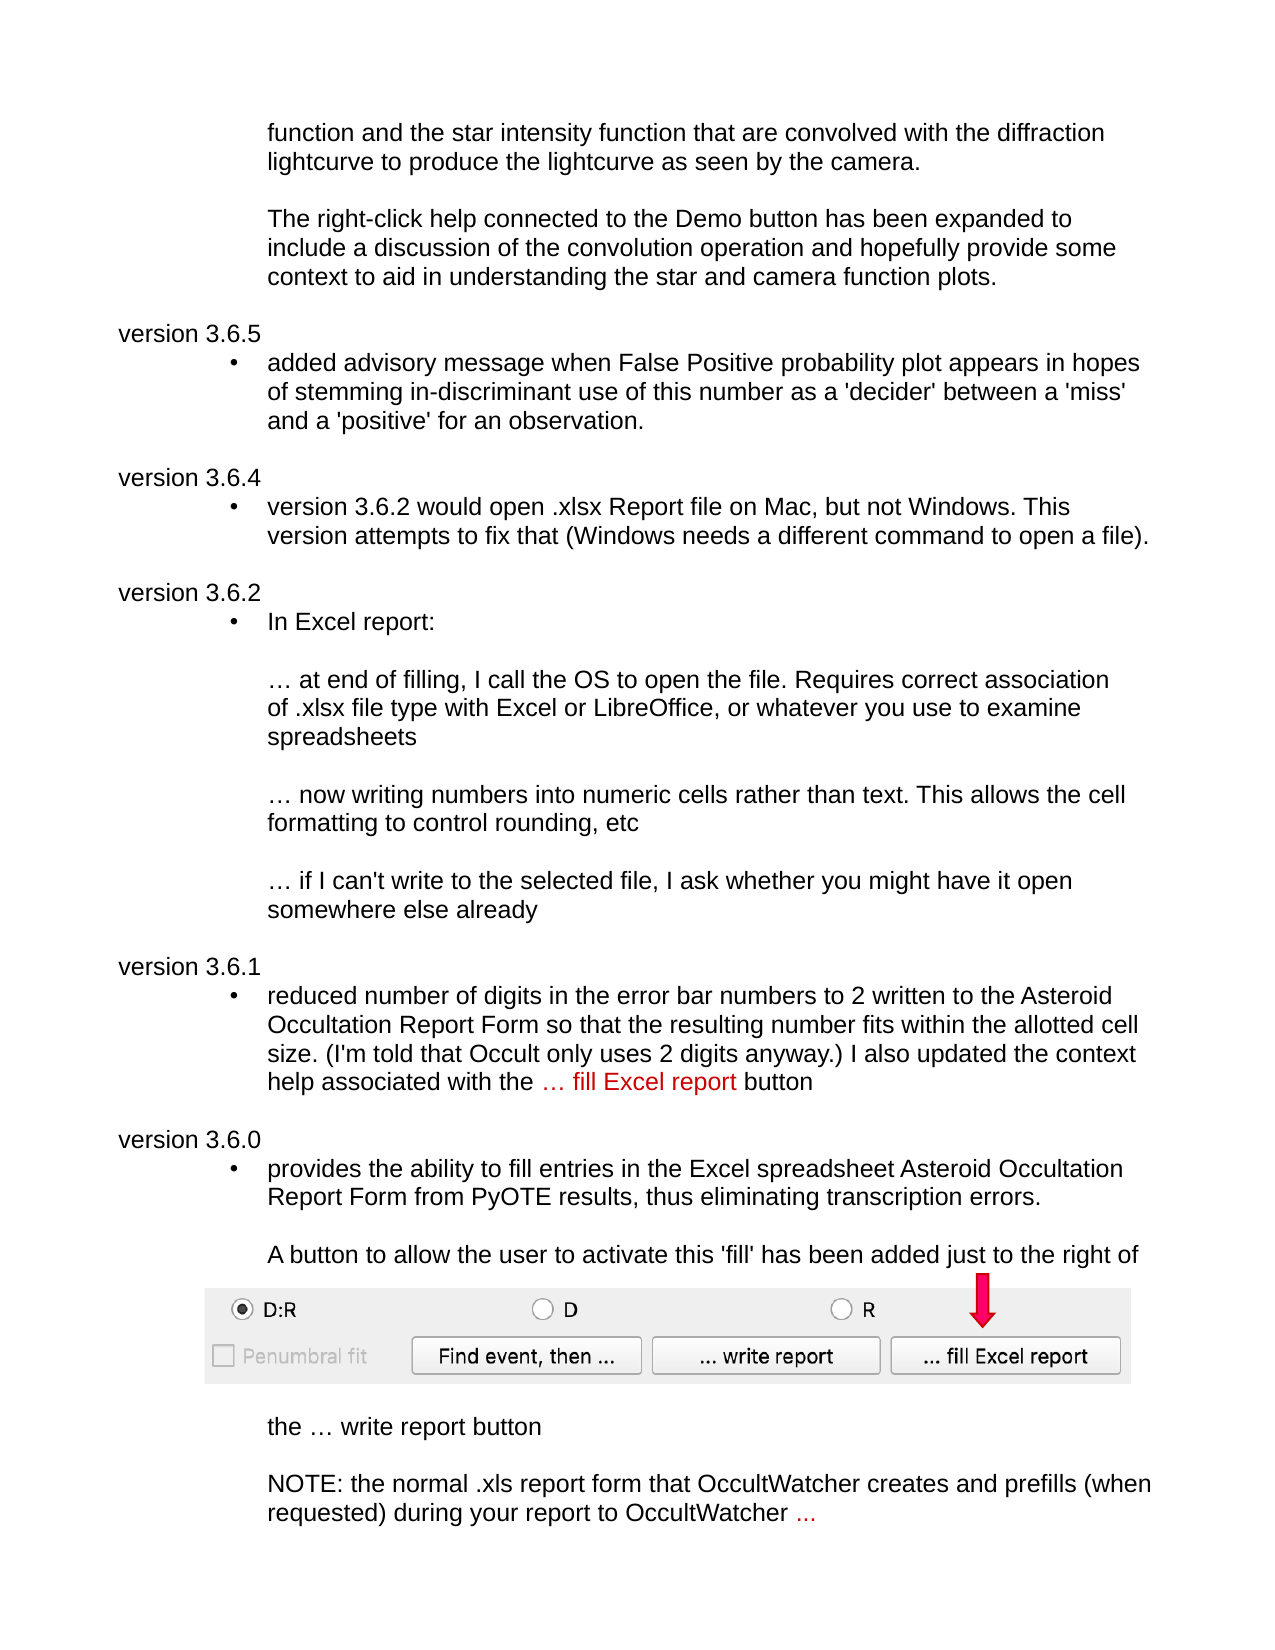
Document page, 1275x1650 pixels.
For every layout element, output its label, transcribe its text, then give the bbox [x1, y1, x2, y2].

list provides the ability to fill entries in the Excel spreadsheet Asteroid Occultation Report Form from PyOTE results, thus eliminating transcription errors. A button to allow the user to activate this 'fill' has been added just to the right of the … write report button NOTE: the normal .xls report form that OccultWatcher creates and prefills (when requested) during your report to OccultWatcher ... [229, 1153, 1157, 1527]
list reduced number of digits in the error bar numbers to 2 written to the Asteroid Occultation Report Form so that the resulting number fits within the allotted cell size. (I'm told that Occult only uses 2 digits anyway.) I also updated the context help associated with the … fill Excel report button [229, 981, 1157, 1125]
list function and the star intensity function that are convolved with the diffraction lightcurve to produce the lightcurve as seen by the camera. The right-click help connected to the Demo button has been expanded to include a discussion of the convolution operation and hopefully provide some context to aid in understanding the star and camera function plots. [229, 118, 1157, 319]
text version 3.6.1 [118, 952, 1157, 981]
list version 3.6.2 would open .xlsx Report file on Mac, but not Windows. This version attempts to fix that (Windows needs a different command to open a file). [229, 492, 1157, 578]
text version 3.6.2 [118, 578, 1157, 607]
text version 3.6.0 [118, 1125, 1157, 1153]
list In Excel report: … at end of filling, I call the OS to open the file. Requires correct association of .xlsx file type with Excel or LibreOffice, or whatever you use to examine spreadsheets … now writing numbers into numeric cells rather than text. This allows the cell formatting to control rounding, etc … if I can't write to the selected file, I ask whether you might have it open somewhere else already [229, 607, 1157, 952]
list added advisory message when False Positive probability plot appears in hopes of stemming in-discriminant use of this number as a 'decider' between a 'miss' and a 'positive' for an observation. [229, 348, 1157, 463]
text version 3.6.5 [118, 319, 1157, 348]
picture [204, 1288, 1132, 1384]
text version 3.6.4 [118, 463, 1157, 492]
